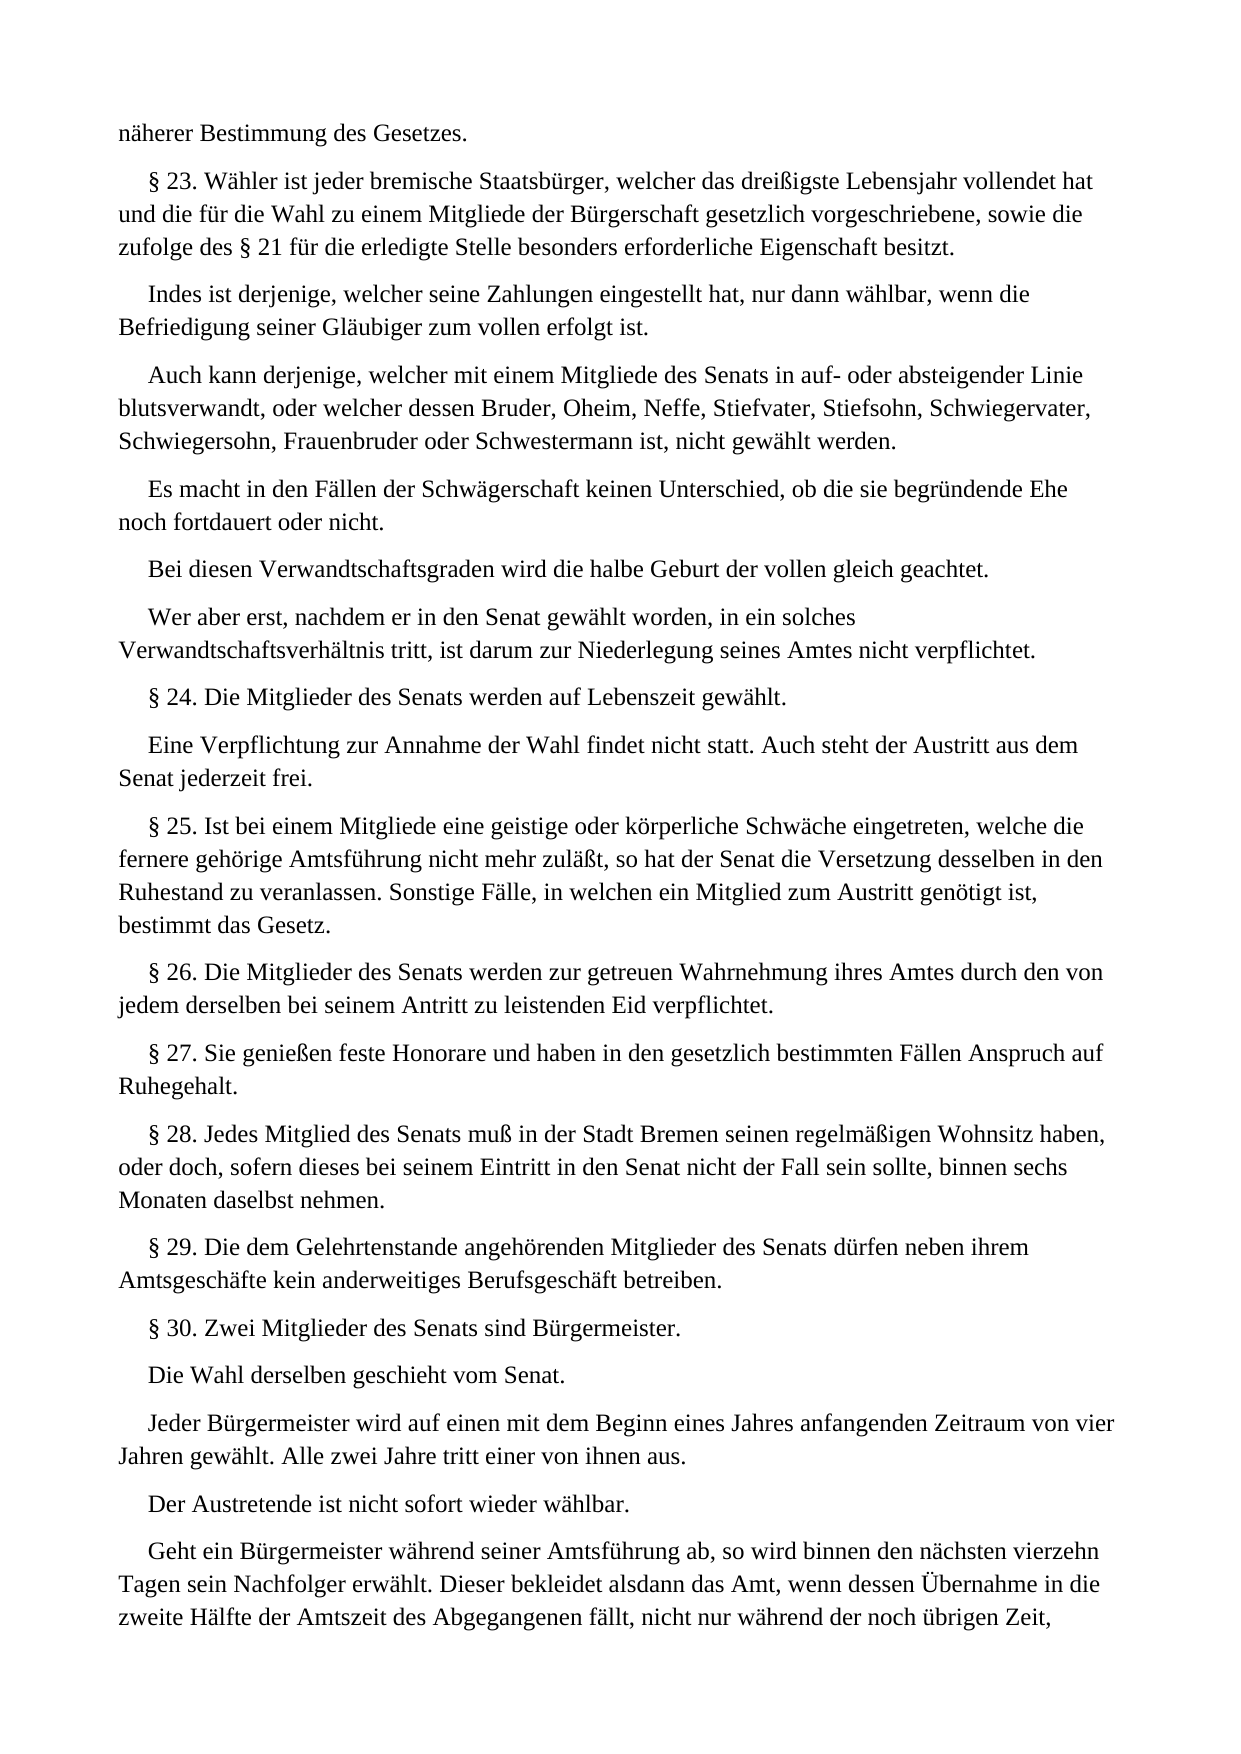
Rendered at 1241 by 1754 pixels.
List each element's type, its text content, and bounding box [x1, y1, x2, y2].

text Es macht in den Fällen der Schwägerschaft keinen Unterschied, ob die sie begründende Ehe noch fortdauert oder nicht. [118, 474, 1122, 535]
text § 27. Sie genießen feste Honorare und haben in den gesetzlich bestimmten Fällen Anspruch auf Ruhegehalt. [118, 1038, 1122, 1100]
text Der Austretende ist nicht sofort wieder wählbar. [118, 1489, 1122, 1517]
text § 26. Die Mitglieder des Senats werden zur getreuen Wahrnehmung ihres Amtes durch den von jedem derselben bei seinem Antritt zu leistenden Eid verpflichtet. [118, 957, 1122, 1019]
text Jeder Bürgermeister wird auf einen mit dem Beginn eines Jahres anfangenden Zeitraum von vier Jahren gewählt. Alle zwei Jahre tritt einer von ihnen aus. [118, 1408, 1122, 1470]
text Auch kann derjenige, welcher mit einem Mitgliede des Senats in auf- oder absteigender Linie blutsverwandt, oder welcher dessen Bruder, Oheim, Neffe, Stiefvater, Stiefsohn, Schwiegervater, Schwiegersohn, Frauenbruder oder Schwestermann ist, nicht gewählt werden. [118, 360, 1122, 455]
text § 24. Die Mitglieder des Senats werden auf Lebenszeit gewählt. [118, 682, 1122, 711]
text § 23. Wähler ist jeder bremische Staatsbürger, welcher das dreißigste Lebensjahr vollendet hat und die für die Wahl zu einem Mitgliede der Bürgerschaft gesetzlich vorgeschriebene, sowie die zufolge des § 21 für die erledigte Stelle besonders erforderliche Eigenschaft besitzt. [118, 166, 1122, 261]
text § 28. Jedes Mitglied des Senats muß in der Stadt Bremen seinen regelmäßigen Wohnsitz haben, oder doch, sofern dieses bei seinem Eintritt in den Senat nicht der Fall sein sollte, binnen sechs Monaten daselbst nehmen. [118, 1119, 1122, 1213]
text § 30. Zwei Mitglieder des Senats sind Bürgermeister. [118, 1313, 1122, 1342]
text Geht ein Bürgermeister während seiner Amtsführung ab, so wird binnen den nächsten vierzehn Tagen sein Nachfolger erwählt. Dieser bekleidet alsdann das Amt, wenn dessen Übernahme in die zweite Hälfte der Amtszeit des Abgegangenen fällt, nicht nur während der noch übrigen Zeit, [118, 1536, 1122, 1631]
text Die Wahl derselben geschieht vom Senat. [118, 1361, 1122, 1389]
text § 25. Ist bei einem Mitgliede eine geistige oder körperliche Schwäche eingetreten, welche die fernere gehörige Amtsführung nicht mehr zuläßt, so hat der Senat die Versetzung desselben in den Ruhestand zu veranlassen. Sonstige Fälle, in welchen ein Mitglied zum Austritt genötigt ist, bestimmt das Gesetz. [118, 811, 1122, 938]
text Bei diesen Verwandtschaftsgraden wird die halbe Geburt der vollen gleich geachtet. [118, 554, 1122, 583]
text § 29. Die dem Gelehrtenstande angehörenden Mitglieder des Senats dürfen neben ihrem Amtsgeschäfte kein anderweitiges Berufsgeschäft betreiben. [118, 1232, 1122, 1294]
text näherer Bestimmung des Gesetzes. [118, 118, 1122, 147]
text Wer aber erst, nachdem er in den Senat gewählt worden, in ein solches Verwandtschaftsverhältnis tritt, ist darum zur Niederlegung seines Amtes nicht verpflichtet. [118, 602, 1122, 664]
text Eine Verpflichtung zur Annahme der Wahl findet nicht statt. Auch steht der Austritt aus dem Senat jederzeit frei. [118, 730, 1122, 792]
text Indes ist derjenige, welcher seine Zahlungen eingestellt hat, nur dann wählbar, wenn die Befriedigung seiner Gläubiger zum vollen erfolgt ist. [118, 279, 1122, 341]
